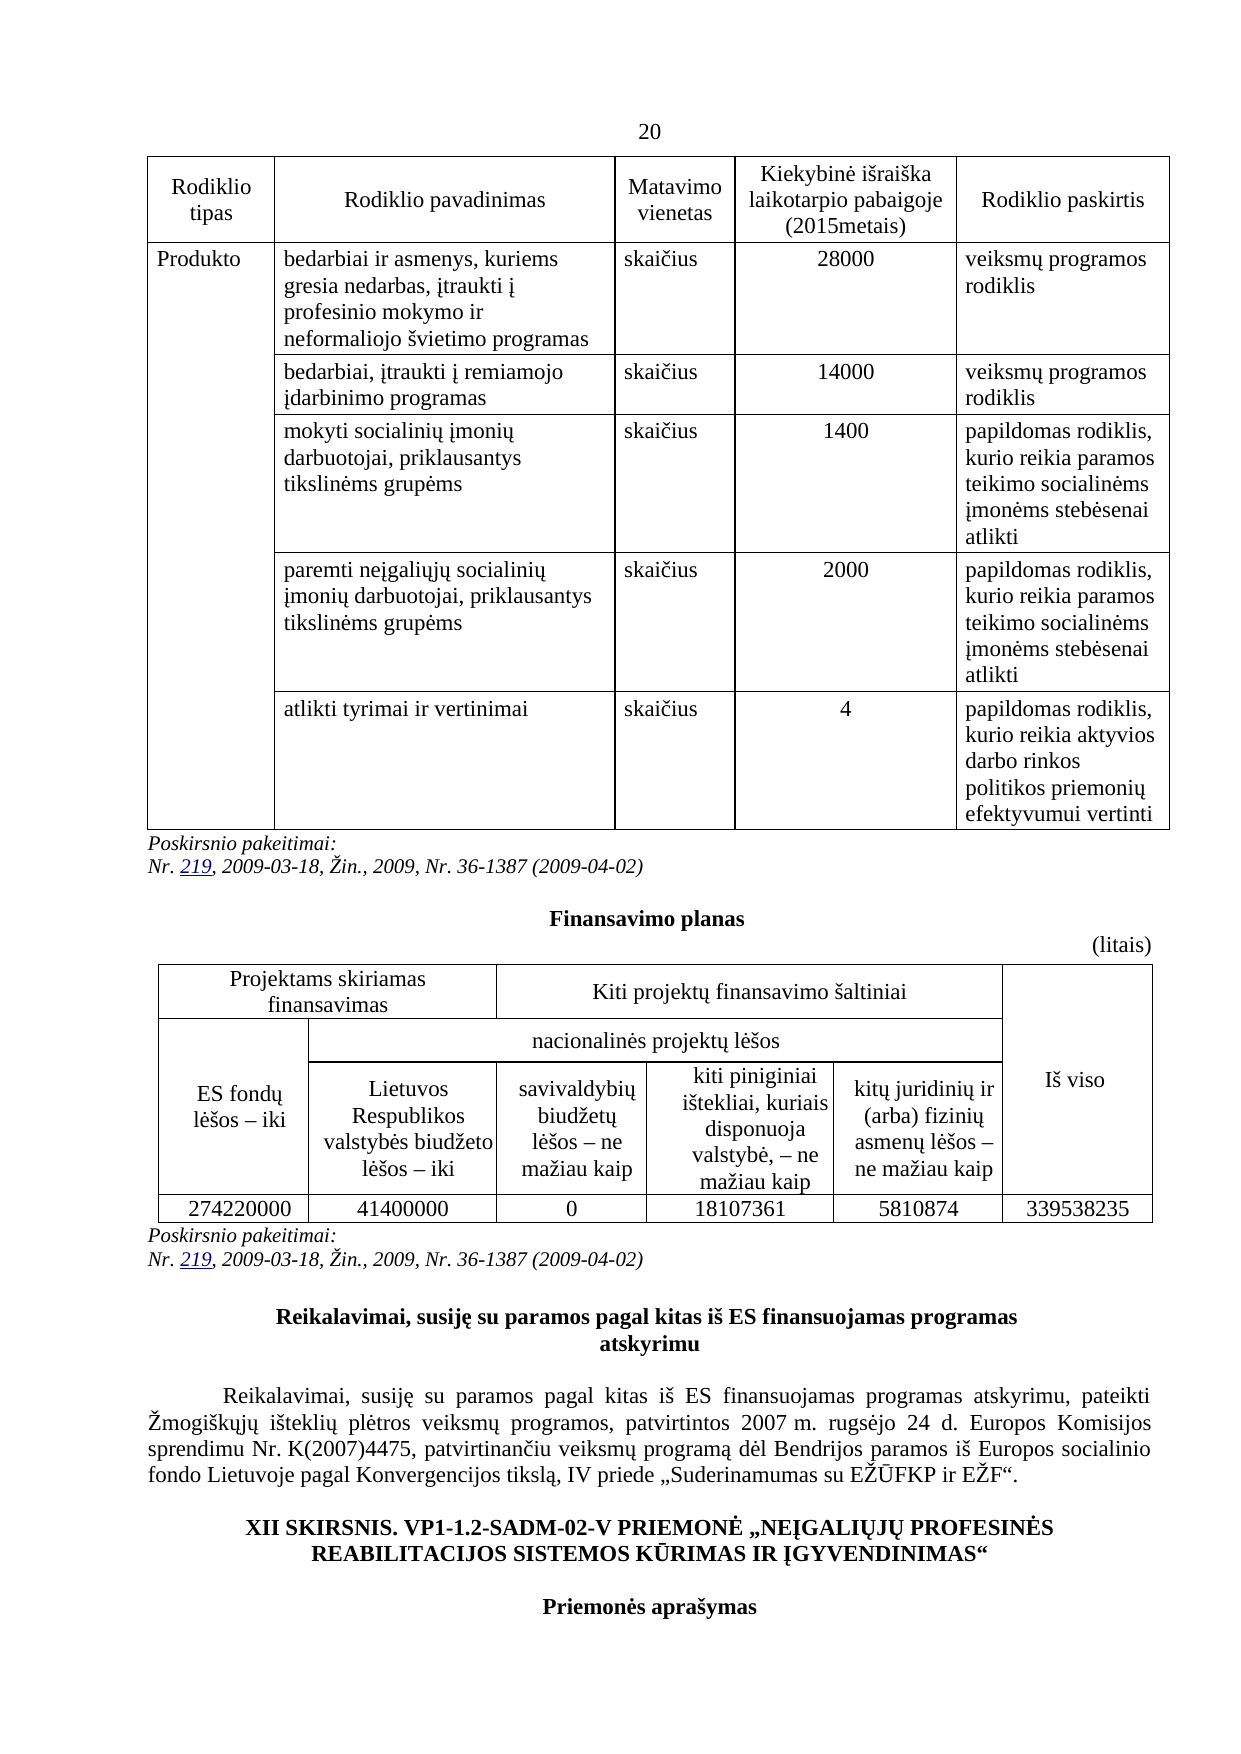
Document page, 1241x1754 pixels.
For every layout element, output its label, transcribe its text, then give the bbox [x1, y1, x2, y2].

table_cell skaičius [616, 415, 734, 552]
table_cell 5810874 [834, 1195, 1002, 1222]
table_cell 339538235 [1003, 1195, 1152, 1222]
table_cell 14000 [736, 355, 956, 413]
table_header Projektams skiriamas finansavimas [159, 965, 496, 1018]
table_cell veiksmų programos rodiklis [957, 243, 1169, 354]
text Reikalavimai, susiję su paramos pagal kitas iš ES finansuojamas programas atskyrimu, pateikti Žmogiškųjų išteklių plėtros veiksmų programos, patvirtintos 2007 m. rugsėjo 24 d. Europos Komisijos sprendimu Nr. K(2007)4475, patvirtinančiu veiksmų programą dėl Bendrijos paramos iš Europos socialinio fondo Lietuvoje pagal Konvergencijos tikslą, IV priede „Suderinamumas su EŽŪFKP ir EŽF“. [148, 1382, 1152, 1488]
table_cell [148, 552, 274, 691]
table_cell 274220000 [159, 1195, 308, 1222]
text Nr. 219, 2009-03-18, Žin., 2009, Nr. 36-1387 (2009-04-02) [148, 1247, 1152, 1271]
table_cell 0 [497, 1195, 646, 1222]
table_cell savivaldybių biudžetų lėšos – ne mažiau kaip [497, 1063, 646, 1194]
table_cell [148, 691, 274, 829]
table_header Rodiklio paskirtis [957, 157, 1169, 242]
table_cell 41400000 [309, 1195, 496, 1222]
table_cell 1400 [736, 415, 956, 552]
table_cell bedarbiai, įtraukti į remiamojo įdarbinimo programas [275, 355, 614, 413]
table_cell papildomas rodiklis, kurio reikia aktyvios darbo rinkos politikos priemonių efektyvumui vertinti [957, 692, 1169, 829]
table_cell atlikti tyrimai ir vertinimai [275, 692, 614, 829]
table_cell 28000 [736, 243, 956, 354]
table_cell paremti neįgaliųjų socialinių įmonių darbuotojai, priklausantys tikslinėms grupėms [275, 553, 614, 691]
table_header Rodiklio pavadinimas [275, 157, 614, 242]
table_header Kiti projektų finansavimo šaltiniai [497, 965, 1002, 1018]
table_cell skaičius [616, 692, 734, 829]
table_cell 18107361 [647, 1195, 833, 1222]
table_cell 2000 [736, 553, 956, 691]
table_cell skaičius [616, 243, 734, 354]
table_cell veiksmų programos rodiklis [957, 355, 1169, 413]
table_cell Lietuvos Respublikos valstybės biudžeto lėšos – iki [309, 1063, 496, 1194]
subtitle XII SKIRSNIS. VP1-1.2-SADM-02-V PRIEMONĖ „NEĮGALIŲJŲ PROFESINĖS REABILITACIJOS SISTEMOS KŪRIMAS IR ĮGYVENDINIMAS“ [148, 1514, 1152, 1567]
table_header Matavimo vienetas [616, 157, 734, 242]
table_cell bedarbiai ir asmenys, kuriems gresia nedarbas, įtraukti į profesinio mokymo ir neformaliojo švietimo programas [275, 243, 614, 354]
text (litais) [148, 931, 1152, 958]
text Nr. 219, 2009-03-18, Žin., 2009, Nr. 36-1387 (2009-04-02) [148, 854, 1152, 878]
table_cell Produkto [148, 243, 274, 552]
text Poskirsnio pakeitimai: [148, 1223, 1152, 1247]
table_cell nacionalinės projektų lėšos [309, 1019, 1002, 1061]
table_cell papildomas rodiklis, kurio reikia paramos teikimo socialinėms įmonėms stebėsenai atlikti [957, 415, 1169, 552]
table_cell mokyti socialinių įmonių darbuotojai, priklausantys tikslinėms grupėms [275, 415, 614, 552]
table_cell kiti piniginiai ištekliai, kuriais disponuoja valstybė, – ne mažiau kaip [647, 1063, 833, 1194]
table_cell ES fondų lėšos – iki [159, 1019, 308, 1194]
table_cell 4 [736, 692, 956, 829]
table_cell skaičius [616, 355, 734, 413]
table_header Iš viso [1003, 965, 1152, 1194]
table_cell kitų juridinių ir (arba) fizinių asmenų lėšos – ne mažiau kaip [834, 1063, 1002, 1194]
text Poskirsnio pakeitimai: [148, 830, 1152, 854]
table_cell skaičius [616, 553, 734, 691]
text Reikalavimai, susiję su paramos pagal kitas iš ES finansuojamas programas atskyrimu [148, 1303, 1152, 1356]
text Finansavimo planas [148, 905, 1152, 931]
text Priemonės aprašymas [148, 1593, 1152, 1619]
table_header Rodiklio tipas [148, 157, 274, 242]
table_cell papildomas rodiklis, kurio reikia paramos teikimo socialinėms įmonėms stebėsenai atlikti [957, 553, 1169, 691]
table_header Kiekybinė išraiška laikotarpio pabaigoje (2015metais) [736, 157, 956, 242]
